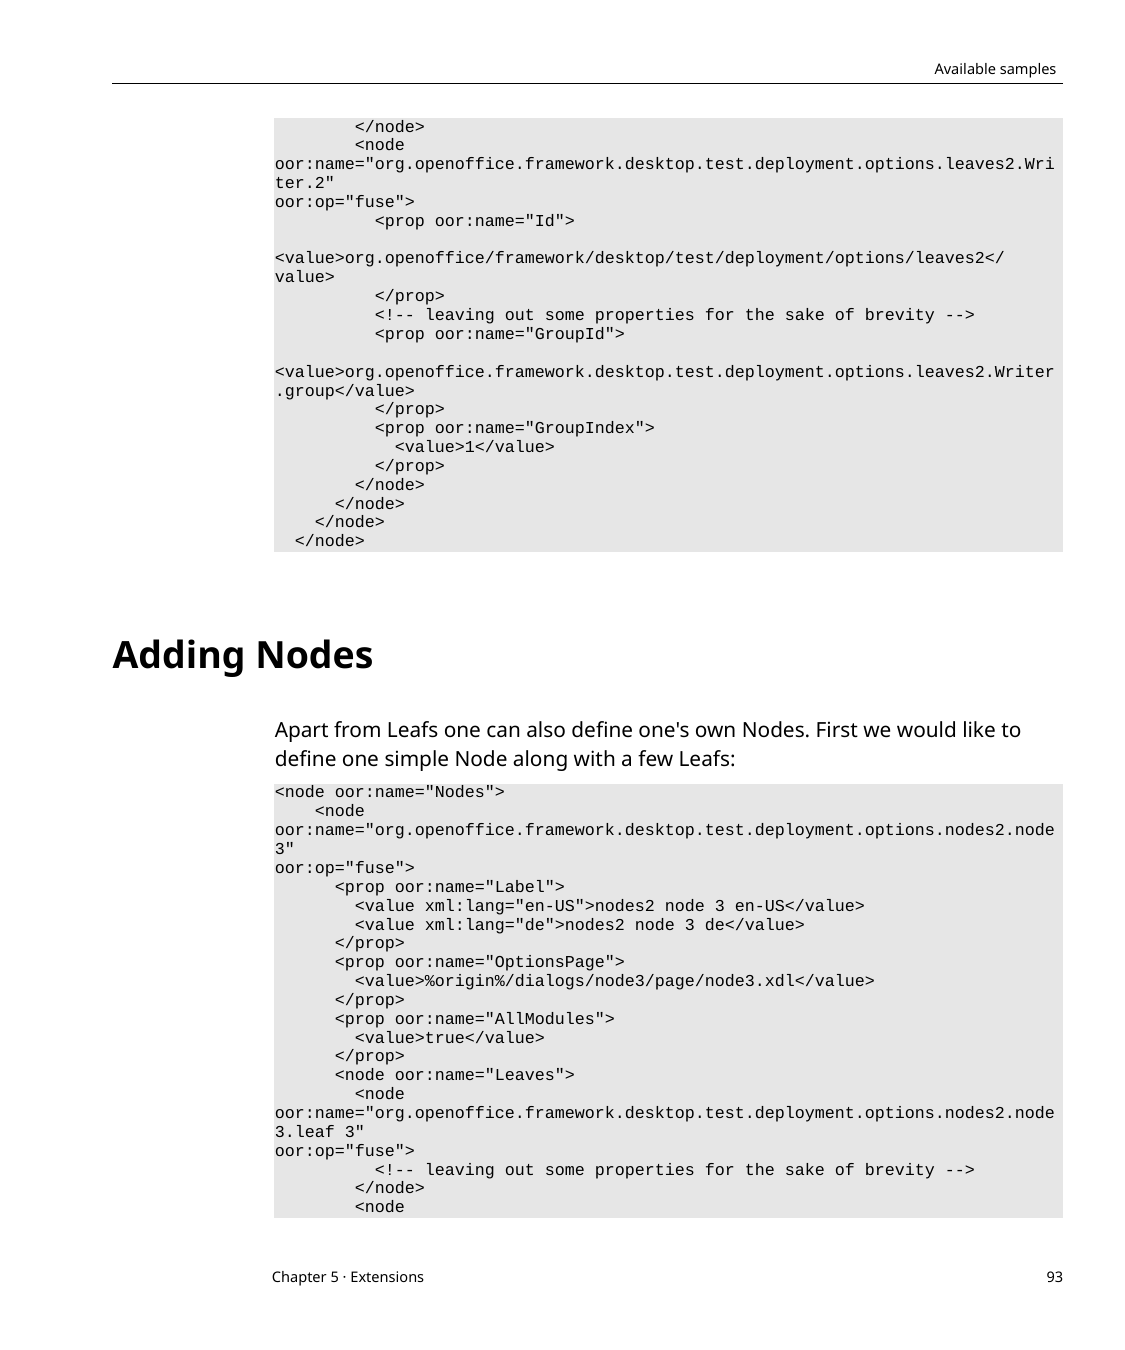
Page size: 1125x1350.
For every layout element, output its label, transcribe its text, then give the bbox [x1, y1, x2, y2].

text <node oor:name="Nodes"> <node oor:name="org.openoffice.framework.desktop.test.deployment.options.nodes2.node 3" oor:op="fuse"> <prop oor:name="Label"> <value xml:lang="en-US">nodes2 node 3 en-US</value> <value xml:lang="de">nodes2 node 3 de</value> </prop> <prop oor:name="OptionsPage"> <value>%origin%/dialogs/node3/page/node3.xdl</value> </prop> <prop oor:name="AllModules"> <value>true</value> </prop> <node oor:name="Leaves"> <node oor:name="org.openoffice.framework.desktop.test.deployment.options.nodes2.node 3.leaf 3" oor:op="fuse"> <!-- leaving out some properties for the sake of brevity --> </node> <node [274, 784, 1063, 1218]
text </node> <node oor:name="org.openoffice.framework.desktop.test.deployment.options.leaves2.Writer.2" oor:op="fuse"> <prop oor:name="Id"> <value>org.openoffice/framework/desktop/test/deployment/options/leaves2</value> </prop> <!-- leaving out some properties for the sake of brevity --> <prop oor:name="GroupId"> <value>org.openoffice.framework.desktop.test.deployment.options.leaves2.Writer.group</value> </prop> <prop oor:name="GroupIndex"> <value>1</value> </prop> </node> </node> </node> </node> [274, 118, 1063, 552]
subtitle Adding Nodes [112, 628, 1063, 679]
text Apart from Leafs one can also define one's own Nodes. First we would like to define one simple Node along with a few Leafs: [274, 715, 1063, 772]
